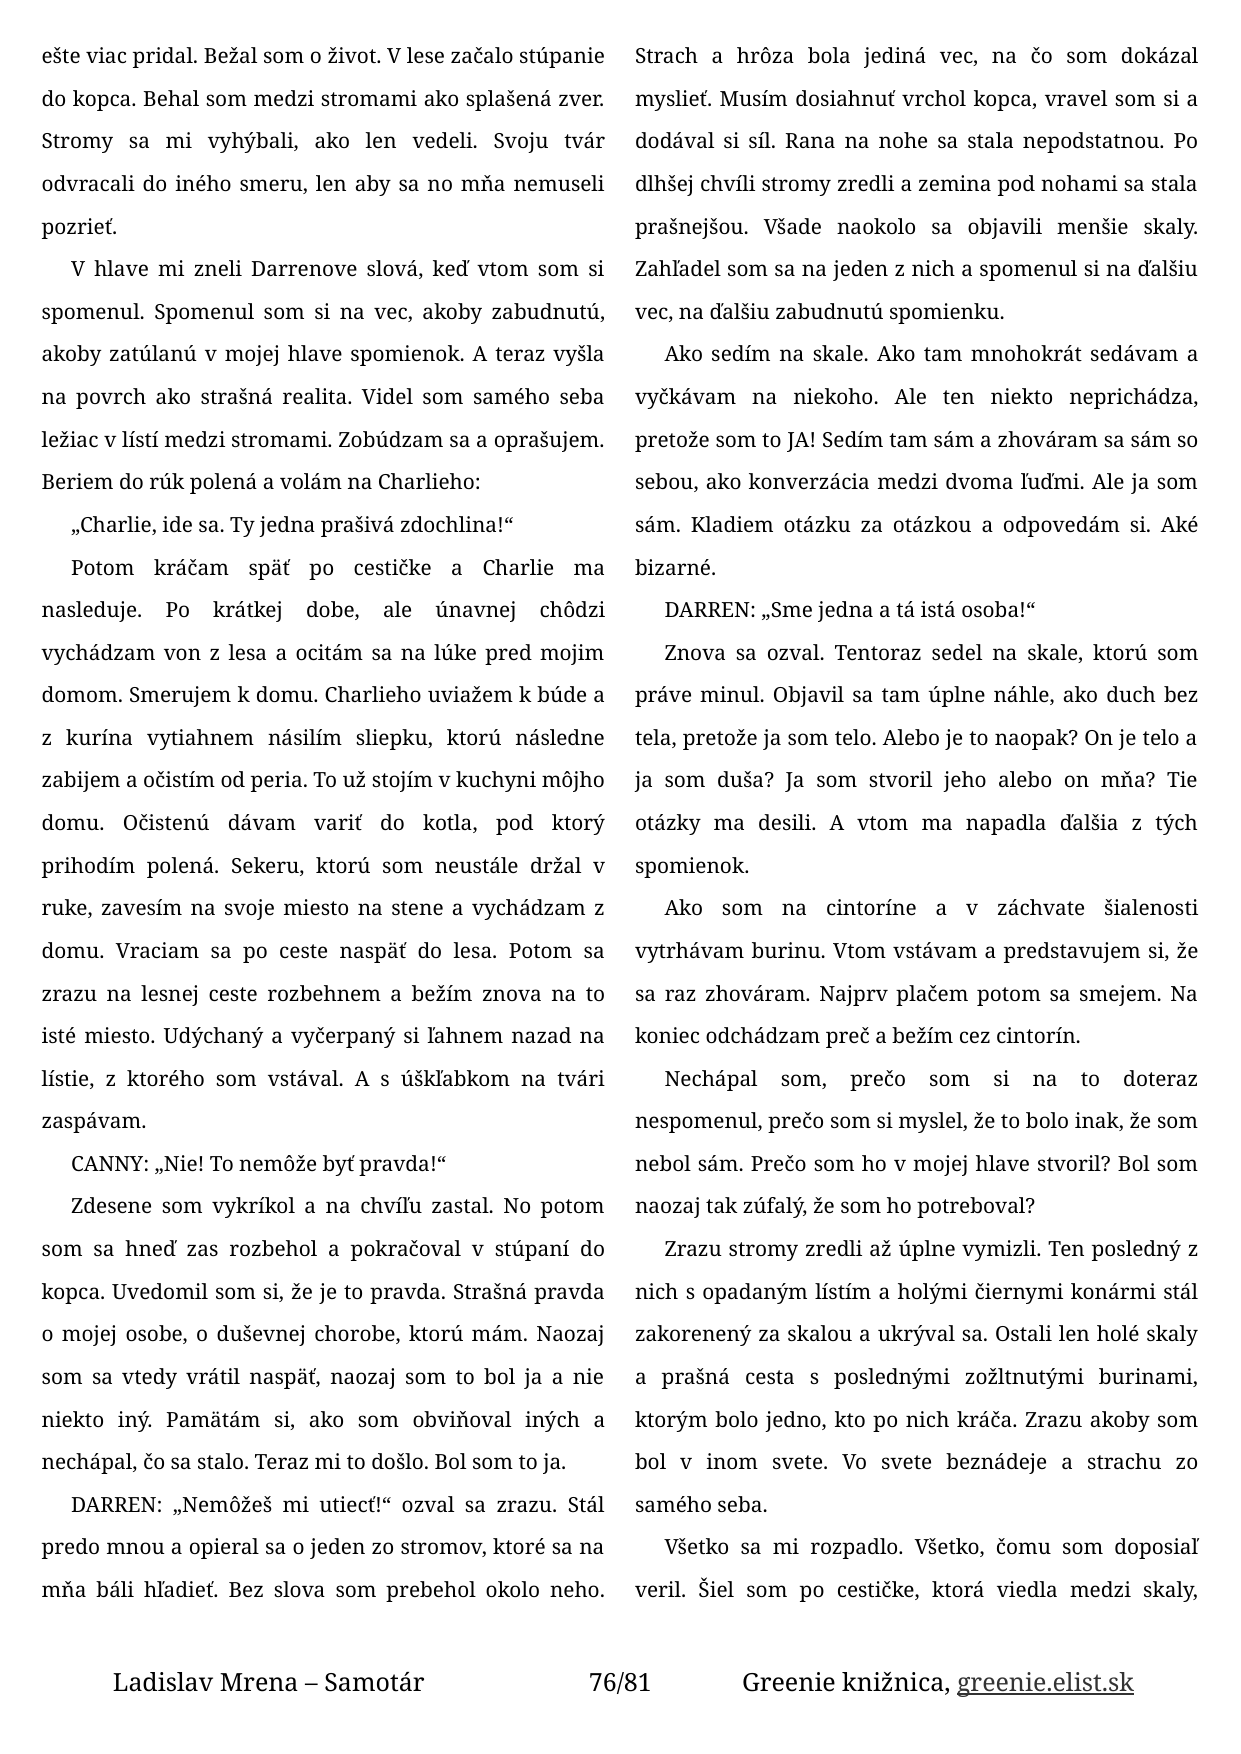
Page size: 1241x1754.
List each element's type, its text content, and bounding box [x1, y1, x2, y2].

text CANNY: „Nie! To nemôže byť pravda!“ [41, 1149, 605, 1177]
text DARREN: „Nemôžeš mi utiecť!“ ozval sa zrazu. Stál predo mnou a opieral sa o jeden zo stromov, ktoré sa na mňa báli hľadieť. Bez slova som prebehol okolo neho. [41, 1490, 605, 1603]
text DARREN: „Sme jedna a tá istá osoba!“ [635, 595, 1199, 624]
text Nechápal som, prečo som si na to doteraz nespomenul, prečo som si myslel, že to bolo inak, že som nebol sám. Prečo som ho v mojej hlave stvoril? Bol som naozaj tak zúfalý, že som ho potreboval? [635, 1064, 1199, 1220]
text Zdesene som vykríkol a na chvíľu zastal. No potom som sa hneď zas rozbehol a pokračoval v stúpaní do kopca. Uvedomil som si, že je to pravda. Strašná pravda o mojej osobe, o duševnej chorobe, ktorú mám. Naozaj som sa vtedy vrátil naspäť, naozaj som to bol ja a nie niekto iný. Pamätám si, ako som obviňoval iných a nechápal, čo sa stalo. Teraz mi to došlo. Bol som to ja. [41, 1192, 605, 1476]
text Ako som na cintoríne a v záchvate šialenosti vytrhávam burinu. Vtom vstávam a predstavujem si, že sa raz zhováram. Najprv plačem potom sa smejem. Na koniec odchádzam preč a bežím cez cintorín. [635, 893, 1199, 1050]
text ešte viac pridal. Bežal som o život. V lese začalo stúpanie do kopca. Behal som medzi stromami ako splašená zver. Stromy sa mi vyhýbali, ako len vedeli. Svoju tvár odvracali do iného smeru, len aby sa no mňa nemuseli pozrieť. [41, 41, 605, 240]
text Všetko sa mi rozpadlo. Všetko, čomu som doposiaľ veril. Šiel som po cestičke, ktorá viedla medzi skaly, [635, 1532, 1199, 1603]
text „Charlie, ide sa. Ty jedna prašivá zdochlina!“ [41, 510, 605, 538]
text Zrazu stromy zredli až úplne vymizli. Ten posledný z nich s opadaným lístím a holými čiernymi konármi stál zakorenený za skalou a ukrýval sa. Ostali len holé skaly a prašná cesta s poslednými zožltnutými burinami, ktorým bolo jedno, kto po nich kráča. Zrazu akoby som bol v inom svete. Vo svete beznádeje a strachu zo samého seba. [635, 1234, 1199, 1518]
text Ako sedím na skale. Ako tam mnohokrát sedávam a vyčkávam na niekoho. Ale ten niekto neprichádza, pretože som to JA! Sedím tam sám a zhováram sa sám so sebou, ako konverzácia medzi dvoma ľuďmi. Ale ja som sám. Kladiem otázku za otázkou a odpovedám si. Aké bizarné. [635, 339, 1199, 581]
text Potom kráčam späť po cestičke a Charlie ma nasleduje. Po krátkej dobe, ale únavnej chôdzi vychádzam von z lesa a ocitám sa na lúke pred mojim domom. Smerujem k domu. Charlieho uviažem k búde a z kurína vytiahnem násilím sliepku, ktorú následne zabijem a očistím od peria. To už stojím v kuchyni môjho domu. Očistenú dávam variť do kotla, pod ktorý prihodím polená. Sekeru, ktorú som neustále držal v ruke, zavesím na svoje miesto na stene a vychádzam z domu. Vraciam sa po ceste naspäť do lesa. Potom sa zrazu na lesnej ceste rozbehnem a bežím znova na to isté miesto. Udýchaný a vyčerpaný si ľahnem nazad na lístie, z ktorého som vstával. A s úškľabkom na tvári zaspávam. [41, 553, 605, 1135]
text V hlave mi zneli Darrenove slová, keď vtom som si spomenul. Spomenul som si na vec, akoby zabudnutú, akoby zatúlanú v mojej hlave spomienok. A teraz vyšla na povrch ako strašná realita. Videl som samého seba ležiac v lístí medzi stromami. Zobúdzam sa a oprašujem. Beriem do rúk polená a volám na Charlieho: [41, 254, 605, 496]
text Znova sa ozval. Tentoraz sedel na skale, ktorú som práve minul. Objavil sa tam úplne náhle, ako duch bez tela, pretože ja som telo. Alebo je to naopak? On je telo a ja som duša? Ja som stvoril jeho alebo on mňa? Tie otázky ma desili. A vtom ma napadla ďalšia z tých spomienok. [635, 638, 1199, 879]
text Strach a hrôza bola jediná vec, na čo som dokázal myslieť. Musím dosiahnuť vrchol kopca, vravel som si a dodával si síl. Rana na nohe sa stala nepodstatnou. Po dlhšej chvíli stromy zredli a zemina pod nohami sa stala prašnejšou. Všade naokolo sa objavili menšie skaly. Zahľadel som sa na jeden z nich a spomenul si na ďalšiu vec, na ďalšiu zabudnutú spomienku. [635, 41, 1199, 325]
